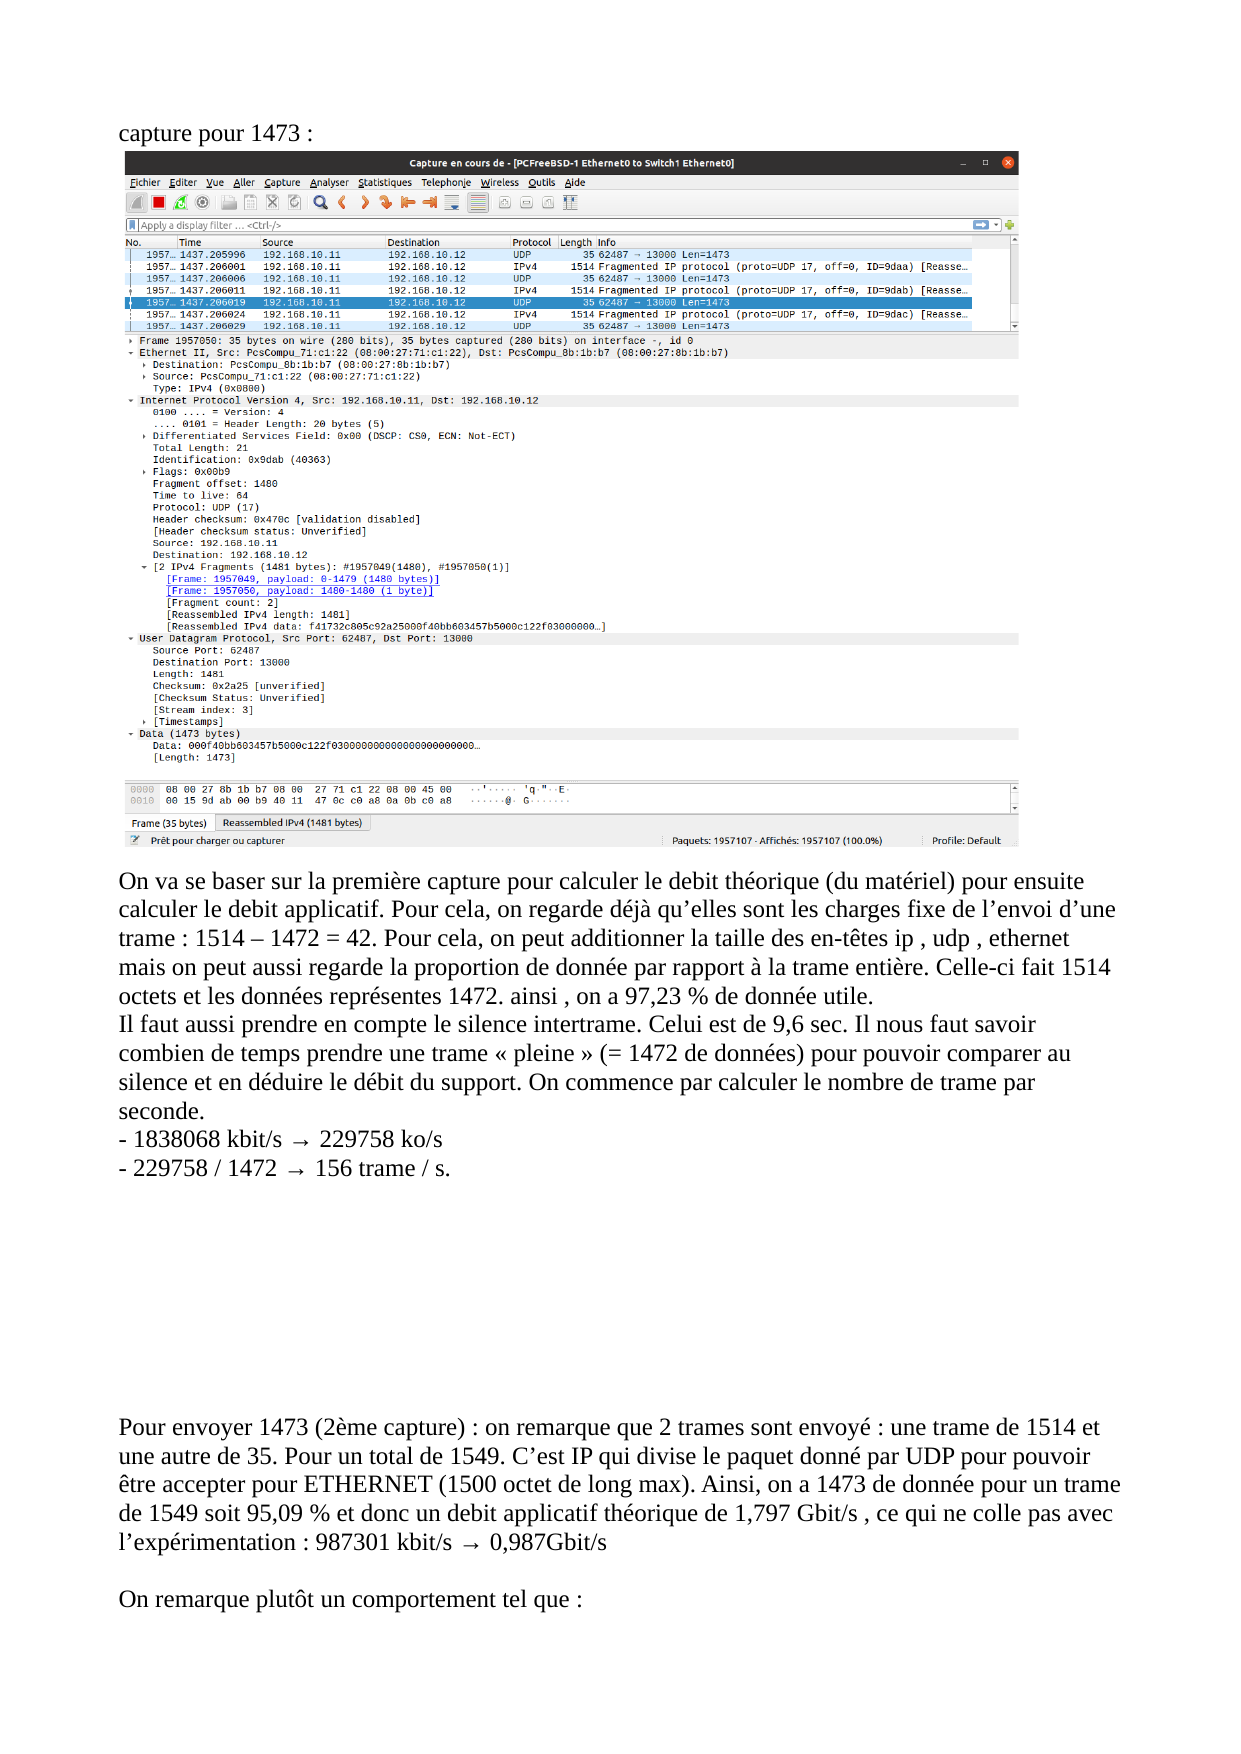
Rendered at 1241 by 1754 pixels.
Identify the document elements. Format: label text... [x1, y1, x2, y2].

text On remarque plutôt un comportement tel que : [118, 1584, 1122, 1613]
text - 1838068 kbit/s → 229758 ko/s [118, 1124, 1122, 1153]
text Pour envoyer 1473 (2ème capture) : on remarque que 2 trames sont envoyé : une trame de 1514 et une autre de 35. Pour un total de 1549. C’est IP qui divise le paquet donné par UDP pour pouvoir être accepter pour ETHERNET (1500 octet de long max). Ainsi, on a 1473 de donnée pour un trame de 1549 soit 95,09 % et donc un debit applicatif théorique de 1,797 Gbit/s , ce qui ne colle pas avec l’expérimentation : 987301 kbit/s → 0,987Gbit/s [118, 1412, 1122, 1556]
text Il faut aussi prendre en compte le silence intertrame. Celui est de 9,6 sec. Il nous faut savoir combien de temps prendre une trame « pleine » (= 1472 de données) pour pouvoir comparer au silence et en déduire le débit du support. On commence par calculer le nombre de trame par seconde. [118, 1009, 1122, 1124]
text - 229758 / 1472 → 156 trame / s. [118, 1153, 1122, 1182]
text capture pour 1473 : [118, 118, 1122, 147]
picture [124, 151, 1019, 847]
text On va se baser sur la première capture pour calculer le debit théorique (du matériel) pour ensuite calculer le debit applicatif. Pour cela, on regarde déjà qu’elles sont les charges fixe de l’envoi d’une trame : 1514 – 1472 = 42. Pour cela, on peut additionner la taille des en-têtes ip , udp , ethernet mais on peut aussi regarde la proportion de donnée par rapport à la trame entière. Celle-ci fait 1514 octets et les données représentes 1472. ainsi , on a 97,23 % de donnée utile. [118, 866, 1122, 1009]
